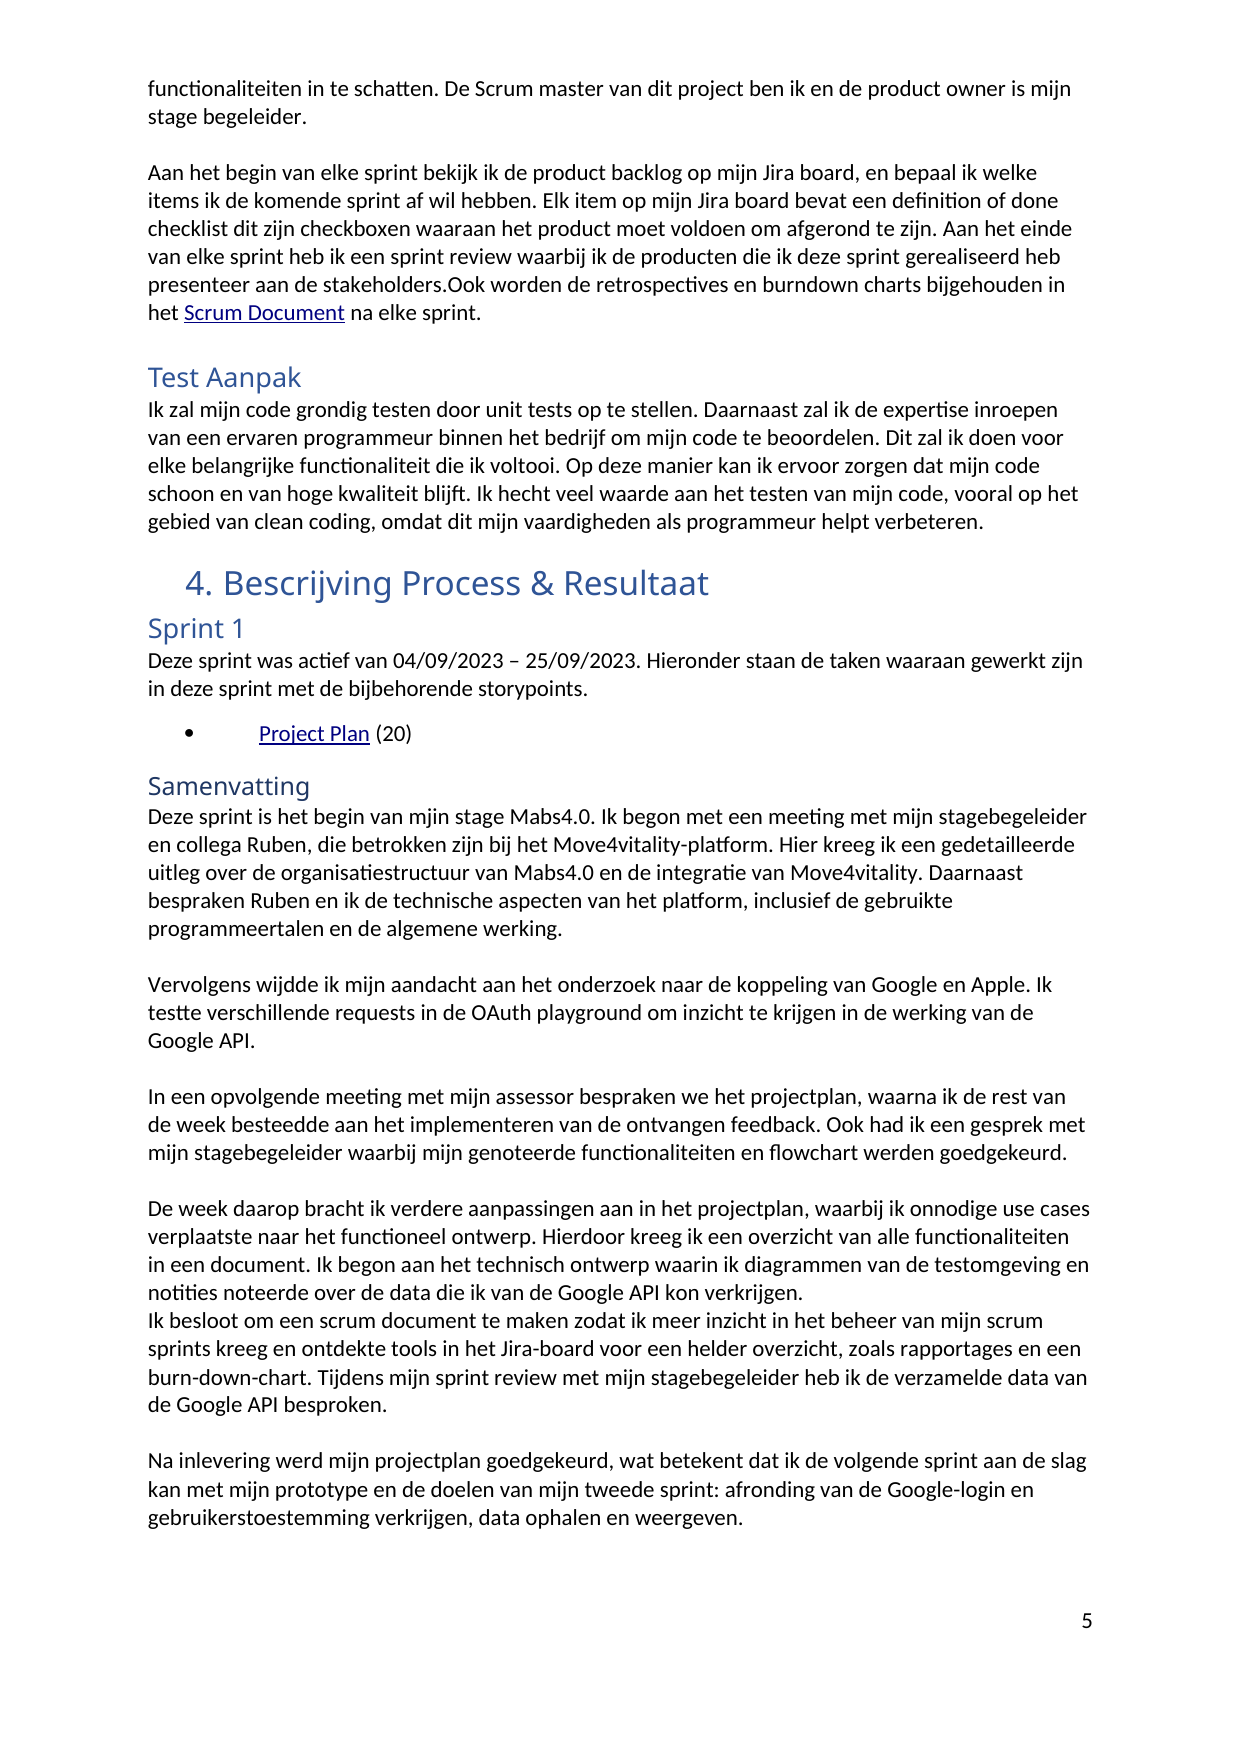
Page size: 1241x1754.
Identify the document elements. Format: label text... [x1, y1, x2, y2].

list Project Plan (20) [185, 719, 1093, 747]
text De week daarop bracht ik verdere aanpassingen aan in het projectplan, waarbij ik onnodige use cases verplaatste naar het functioneel ontwerp. Hierdoor kreeg ik een overzicht van alle functionaliteiten in een document. Ik begon aan het technisch ontwerp waarin ik diagrammen van de testomgeving en notities noteerde over de data die ik van de Google API kon verkrijgen. [148, 1194, 1093, 1307]
subtitle Sprint 1 [148, 610, 1093, 647]
text Deze sprint is het begin van mjin stage Mabs4.0. Ik begon met een meeting met mijn stagebegeleider en collega Ruben, die betrokken zijn bij het Move4vitality-platform. Hier kreeg ik een gedetailleerde uitleg over de organisatiestructuur van Mabs4.0 en de integratie van Move4vitality. Daarnaast bespraken Ruben en ik de technische aspecten van het platform, inclusief de gebruikte programmeertalen en de algemene werking. [148, 802, 1093, 942]
subtitle Bescrijving Process & Resultaat [185, 560, 1093, 606]
text functionaliteiten in te schatten. De Scrum master van dit project ben ik en de product owner is mijn stage begeleider. [148, 74, 1093, 130]
subtitle Samenvatting [148, 768, 1093, 802]
text Deze sprint was actief van 04/09/2023 – 25/09/2023. Hieronder staan de taken waaraan gewerkt zijn in deze sprint met de bijbehorende storypoints. [148, 647, 1093, 703]
text Aan het begin van elke sprint bekijk ik de product backlog op mijn Jira board, en bepaal ik welke items ik de komende sprint af wil hebben. Elk item op mijn Jira board bevat een definition of done checklist dit zijn checkboxen waaraan het product moet voldoen om afgerond te zijn. Aan het einde van elke sprint heb ik een sprint review waarbij ik de producten die ik deze sprint gerealiseerd heb presenteer aan de stakeholders.Ook worden de retrospectives en burndown charts bijgehouden in het Scrum Document na elke sprint. [148, 158, 1093, 326]
text Ik zal mijn code grondig testen door unit tests op te stellen. Daarnaast zal ik de expertise inroepen van een ervaren programmeur binnen het bedrijf om mijn code te beoordelen. Dit zal ik doen voor elke belangrijke functionaliteit die ik voltooi. Op deze manier kan ik ervoor zorgen dat mijn code schoon en van hoge kwaliteit blijft. Ik hecht veel waarde aan het testen van mijn code, vooral op het gebied van clean coding, omdat dit mijn vaardigheden als programmeur helpt verbeteren. [148, 395, 1093, 535]
text In een opvolgende meeting met mijn assessor bespraken we het projectplan, waarna ik de rest van de week besteedde aan het implementeren van de ontvangen feedback. Ook had ik een gesprek met mijn stagebegeleider waarbij mijn genoteerde functionaliteiten en flowchart werden goedgekeurd. [148, 1082, 1093, 1166]
text Na inlevering werd mijn projectplan goedgekeurd, wat betekent dat ik de volgende sprint aan de slag kan met mijn prototype en de doelen van mijn tweede sprint: afronding van de Google-login en gebruikerstoestemming verkrijgen, data ophalen en weergeven. [148, 1447, 1093, 1531]
text Ik besloot om een scrum document te maken zodat ik meer inzicht in het beheer van mijn scrum sprints kreeg en ontdekte tools in het Jira-board voor een helder overzicht, zoals rapportages en een burn-down-chart. Tijdens mijn sprint review met mijn stagebegeleider heb ik de verzamelde data van de Google API besproken. [148, 1307, 1093, 1419]
text Vervolgens wijdde ik mijn aandacht aan het onderzoek naar de koppeling van Google en Apple. Ik testte verschillende requests in de OAuth playground om inzicht te krijgen in de werking van de Google API. [148, 970, 1093, 1054]
subtitle Test Aanpak [148, 358, 1093, 395]
